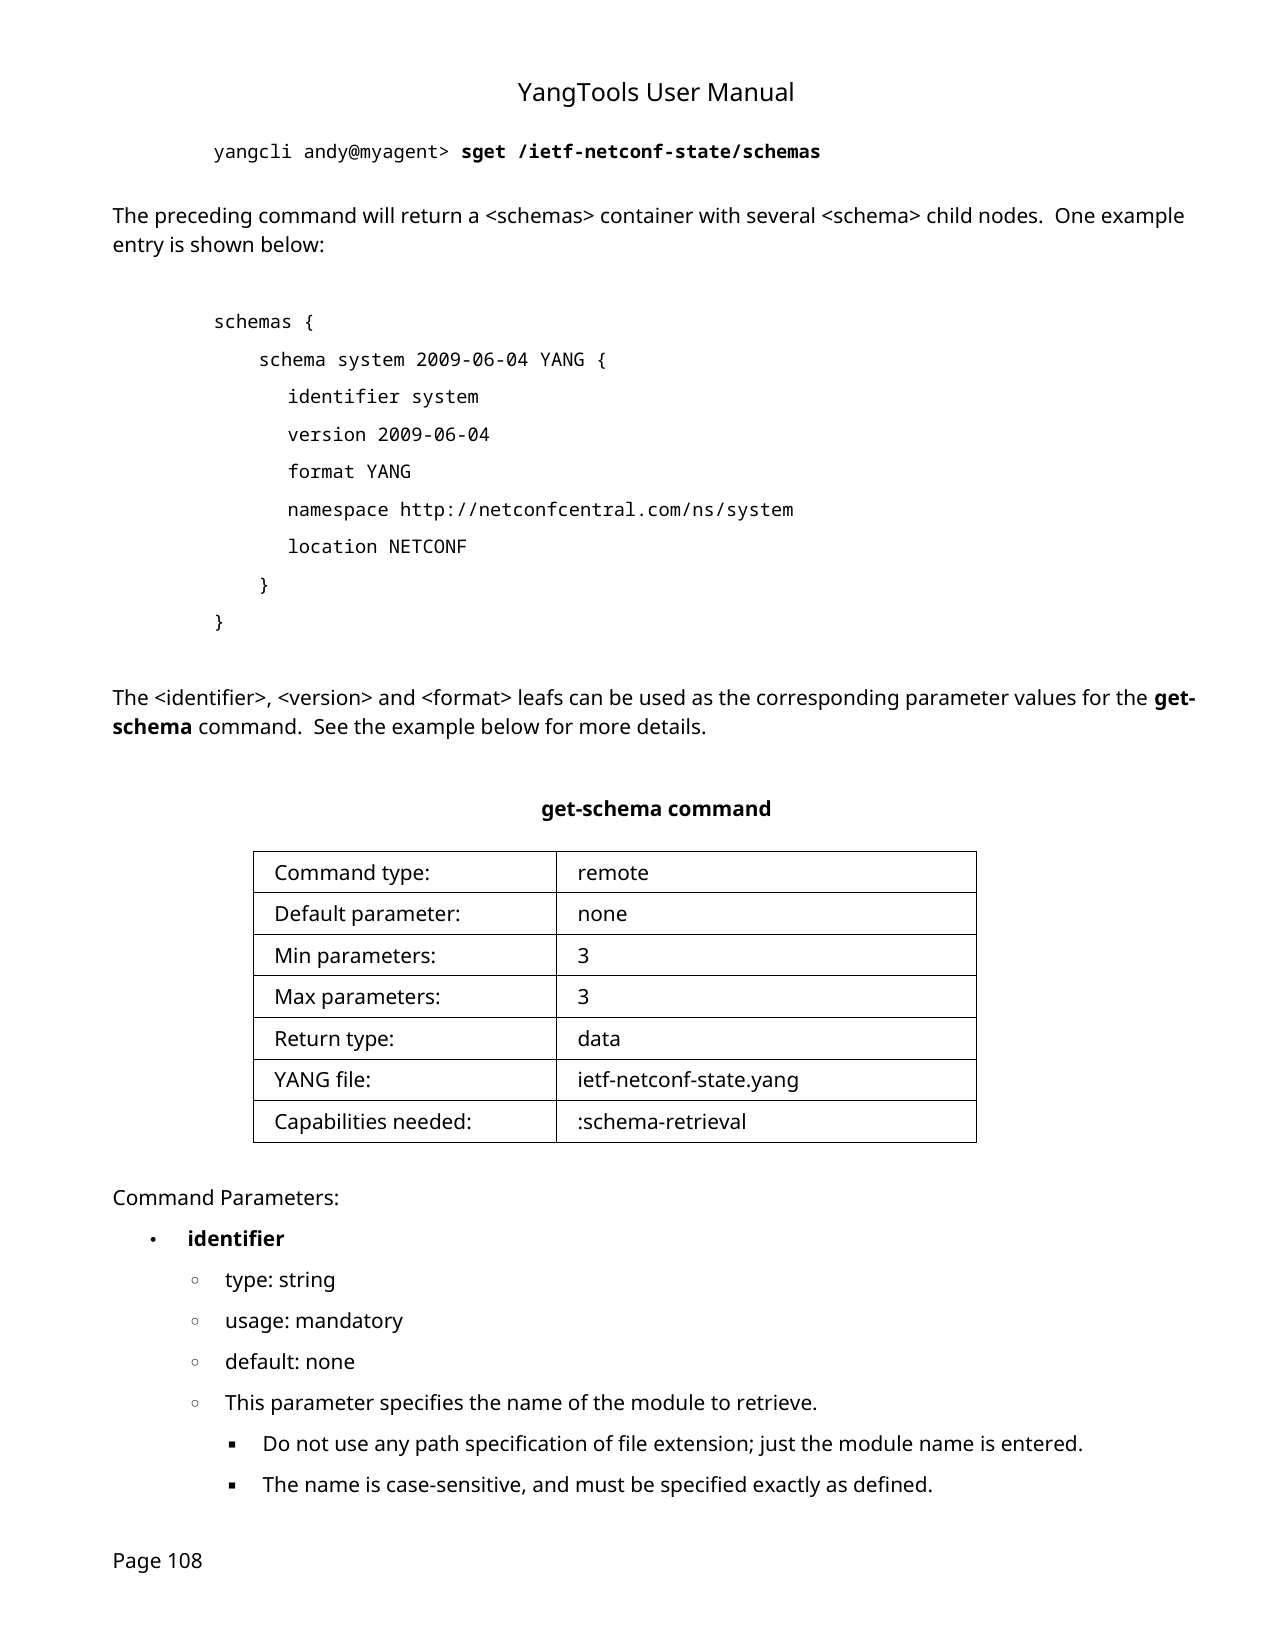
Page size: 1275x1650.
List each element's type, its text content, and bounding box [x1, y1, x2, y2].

list The name is case-sensitive, and must be specified exactly as defined. [225, 1470, 1200, 1498]
table_cell 3 [557, 976, 976, 1017]
text } [139, 571, 1200, 596]
table_cell YANG file: [254, 1060, 556, 1100]
table_cell 3 [557, 935, 976, 975]
table_cell none [557, 893, 976, 934]
list Do not use any path specification of file extension; just the module name is entered. [225, 1429, 1200, 1458]
table_cell Min parameters: [254, 935, 556, 975]
table_cell data [557, 1018, 976, 1058]
list This parameter specifies the name of the module to retrieve. [187, 1388, 1200, 1417]
text identifier system [139, 383, 1200, 409]
table_cell Default parameter: [254, 893, 556, 934]
table_cell Capabilities needed: [254, 1101, 556, 1142]
text format YANG [139, 458, 1200, 484]
table_header remote [557, 852, 976, 892]
text schema system 2009-06-04 YANG { [139, 346, 1200, 371]
list usage: mandatory [187, 1306, 1200, 1335]
text version 2009-06-04 [139, 421, 1200, 446]
table_cell Max parameters: [254, 976, 556, 1017]
table_cell :schema-retrieval [557, 1101, 976, 1142]
subtitle get-schema command [127, 794, 1185, 822]
table_header Command type: [254, 852, 556, 892]
text namespace http://netconfcentral.com/ns/system [139, 496, 1200, 521]
table_cell Return type: [254, 1018, 556, 1058]
text schemas { [139, 308, 1200, 334]
text The preceding command will return a <schemas> container with several <schema> child nodes. One example entry is shown below: [112, 202, 1200, 258]
text The <identifier>, <version> and <format> leafs can be used as the corresponding parameter values for the get-schema command. See the example below for more details. [112, 683, 1200, 740]
text } [139, 608, 1200, 634]
table_cell ietf-netconf-state.yang [557, 1060, 976, 1100]
list default: none [187, 1347, 1200, 1376]
text yangcli andy@myagent> sget /ietf-netconf-state/schemas [139, 138, 1200, 189]
list identifier [150, 1224, 1200, 1253]
text Command Parameters: [112, 1183, 1200, 1212]
text location NETCONF [139, 533, 1200, 559]
list type: string [187, 1265, 1200, 1294]
